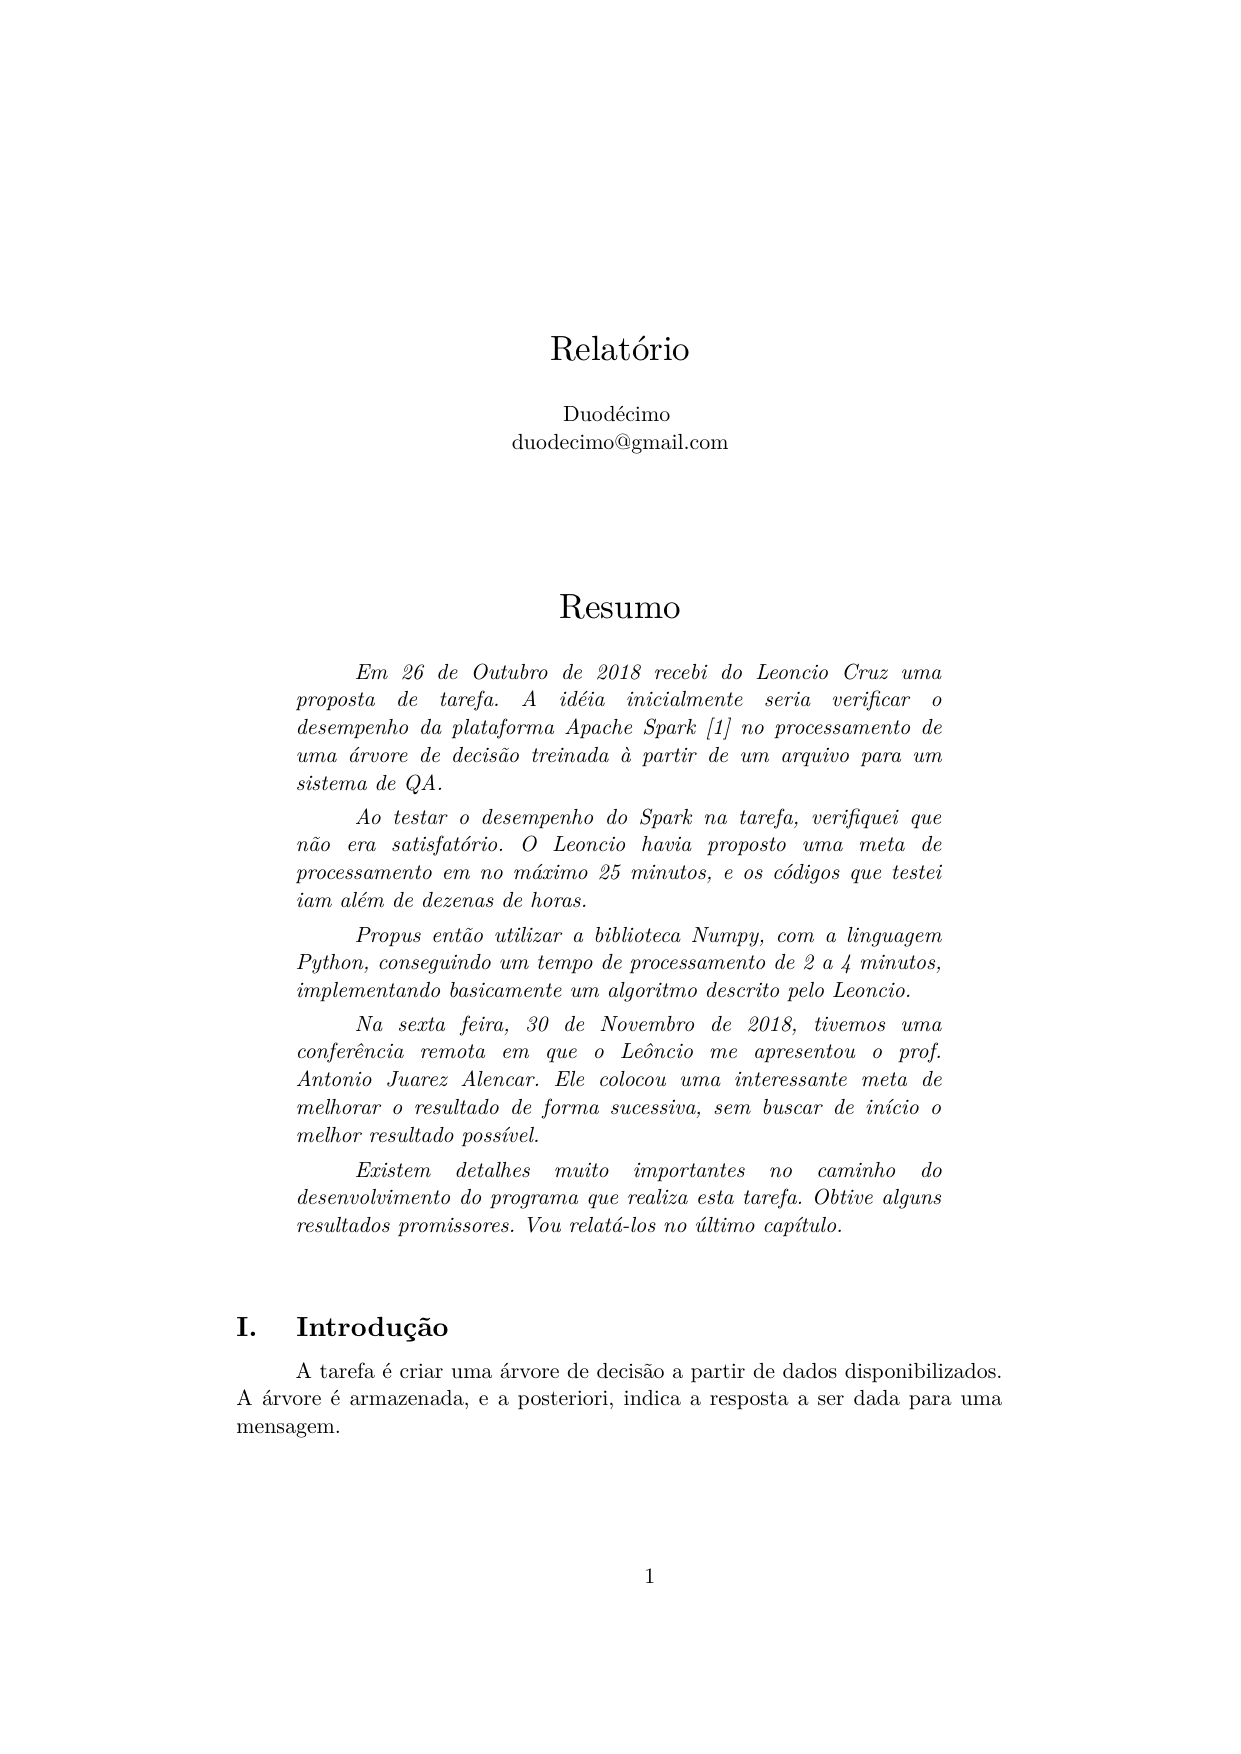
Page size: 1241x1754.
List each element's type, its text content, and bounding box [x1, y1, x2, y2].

text Ao testar o desempenho do Spark na tarefa, verifiquei que não era satisfatório. O Leoncio havia proposto uma meta de processamento em no máximo 25 minutos, e os códigos que testei iam além de dezenas de horas. [295, 802, 945, 914]
text Propus então utilizar a biblioteca Numpy, com a linguagem Python, conseguindo um tempo de processamento de 2 a 4 minutos, implementando basicamente um algoritmo descrito pelo Leoncio. [295, 920, 945, 1004]
text A tarefa é criar uma árvore de decisão a partir de dados disponibilizados. A árvore é armazenada, e a posteriori, indica a resposta a ser dada para uma mensagem. [236, 1356, 1004, 1440]
text Em 26 de Outubro de 2018 recebi do Leoncio Cruz uma proposta de tarefa. A idéia inicialmente seria verificar o desempenho da plataforma Apache Spark [1] no processamento de uma árvore de decisão treinada à partir de um arquivo para um sistema de QA. [295, 657, 945, 797]
subtitle Introdução [236, 1308, 1004, 1343]
text Existem detalhes muito importantes no caminho do desenvolvimento do programa que realiza esta tarefa. Obtive alguns resultados promissores. Vou relatá-los no último capítulo. [295, 1155, 945, 1239]
text Na sexta feira, 30 de Novembro de 2018, tivemos uma conferência remota em que o Leôncio me apresentou o prof. Antonio Juarez Alencar. Ele colocou uma interessante meta de melhorar o resultado de forma sucessiva, sem buscar de início o melhor resultado possível. [295, 1009, 945, 1149]
subtitle Relatório [289, 325, 951, 369]
text duodecimo@gmail.com [366, 427, 874, 455]
text Duodécimo [366, 399, 874, 427]
subtitle Resumo [289, 583, 951, 628]
